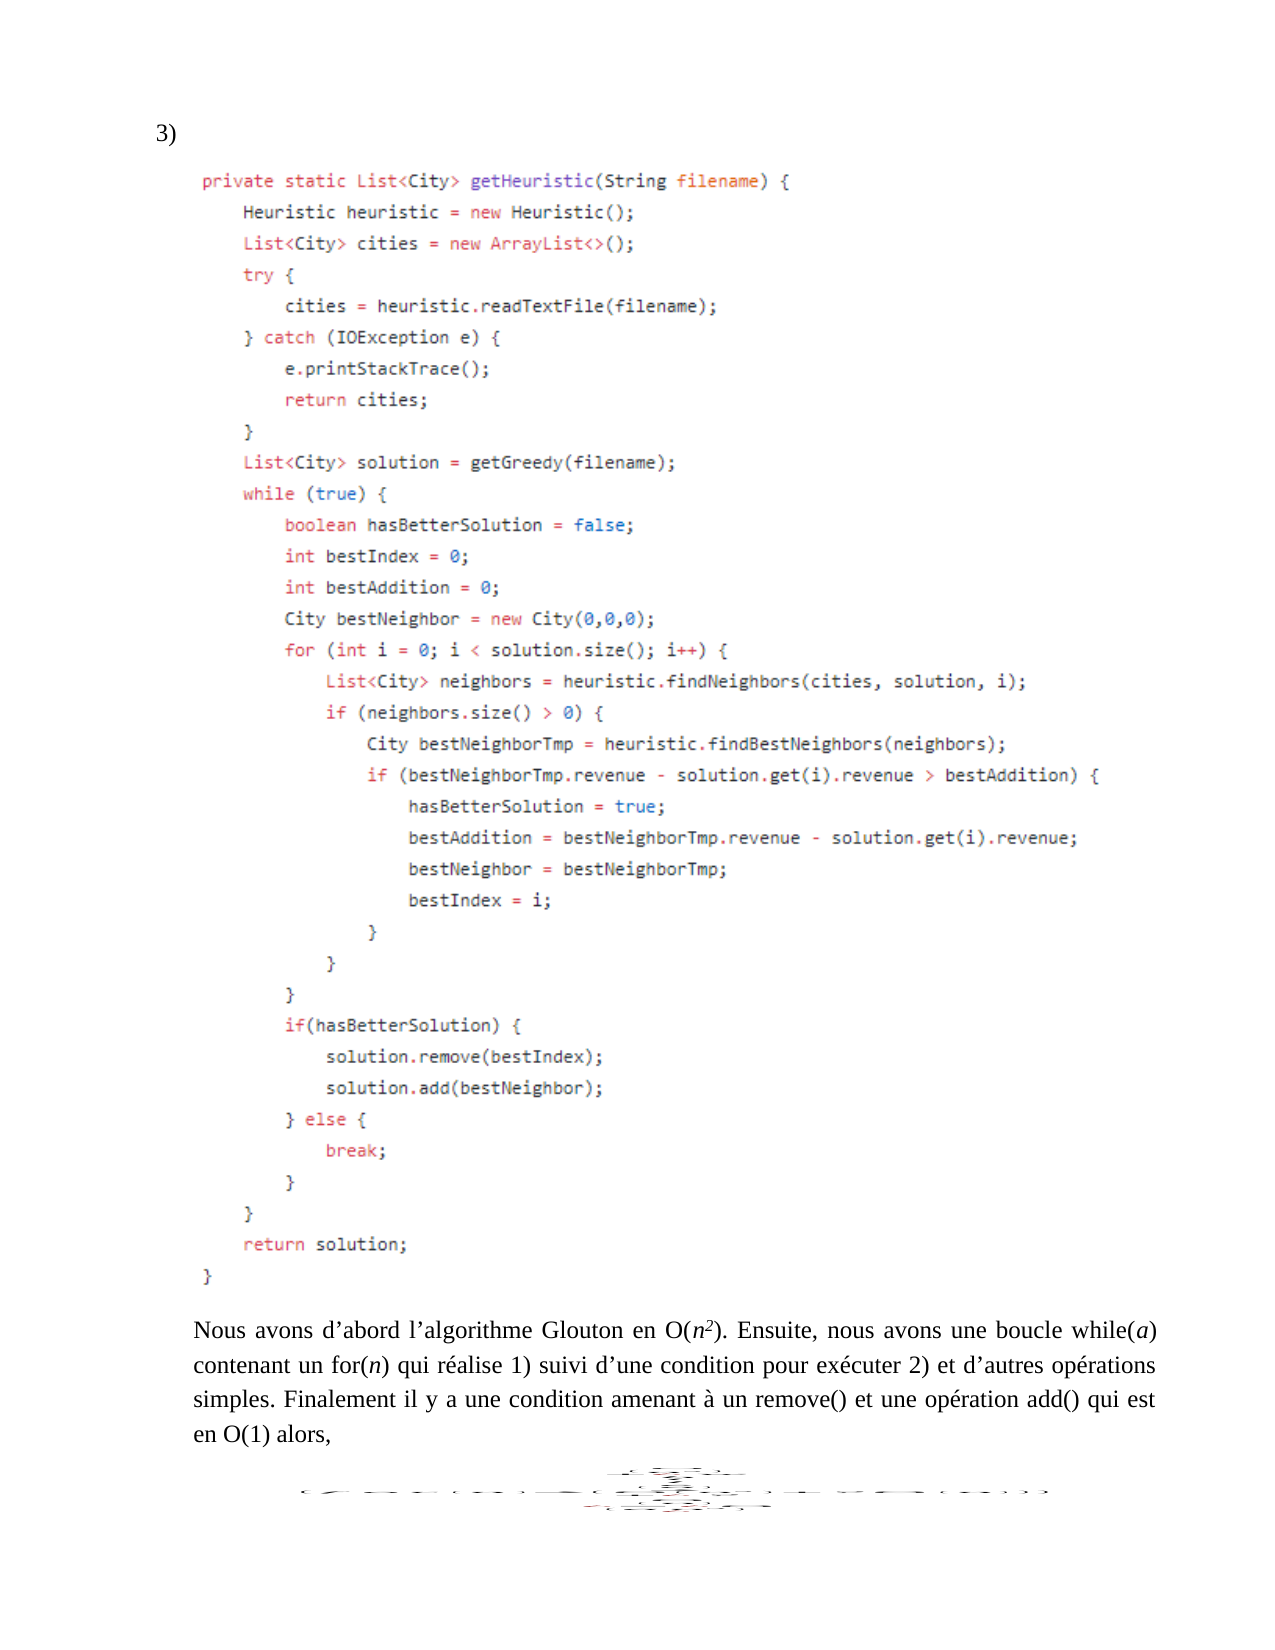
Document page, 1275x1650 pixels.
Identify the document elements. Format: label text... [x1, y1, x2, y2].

text Nous avons d’abord l’algorithme Glouton en O(n2). Ensuite, nous avons une boucle while(a) contenant un for(n) qui réalise 1) suivi d’une condition pour exécuter 2) et d’autres opérations simples. Finalement il y a une condition amenant à un remove() et une opération add() qui est en O(1) alors, [193, 1316, 1157, 1448]
